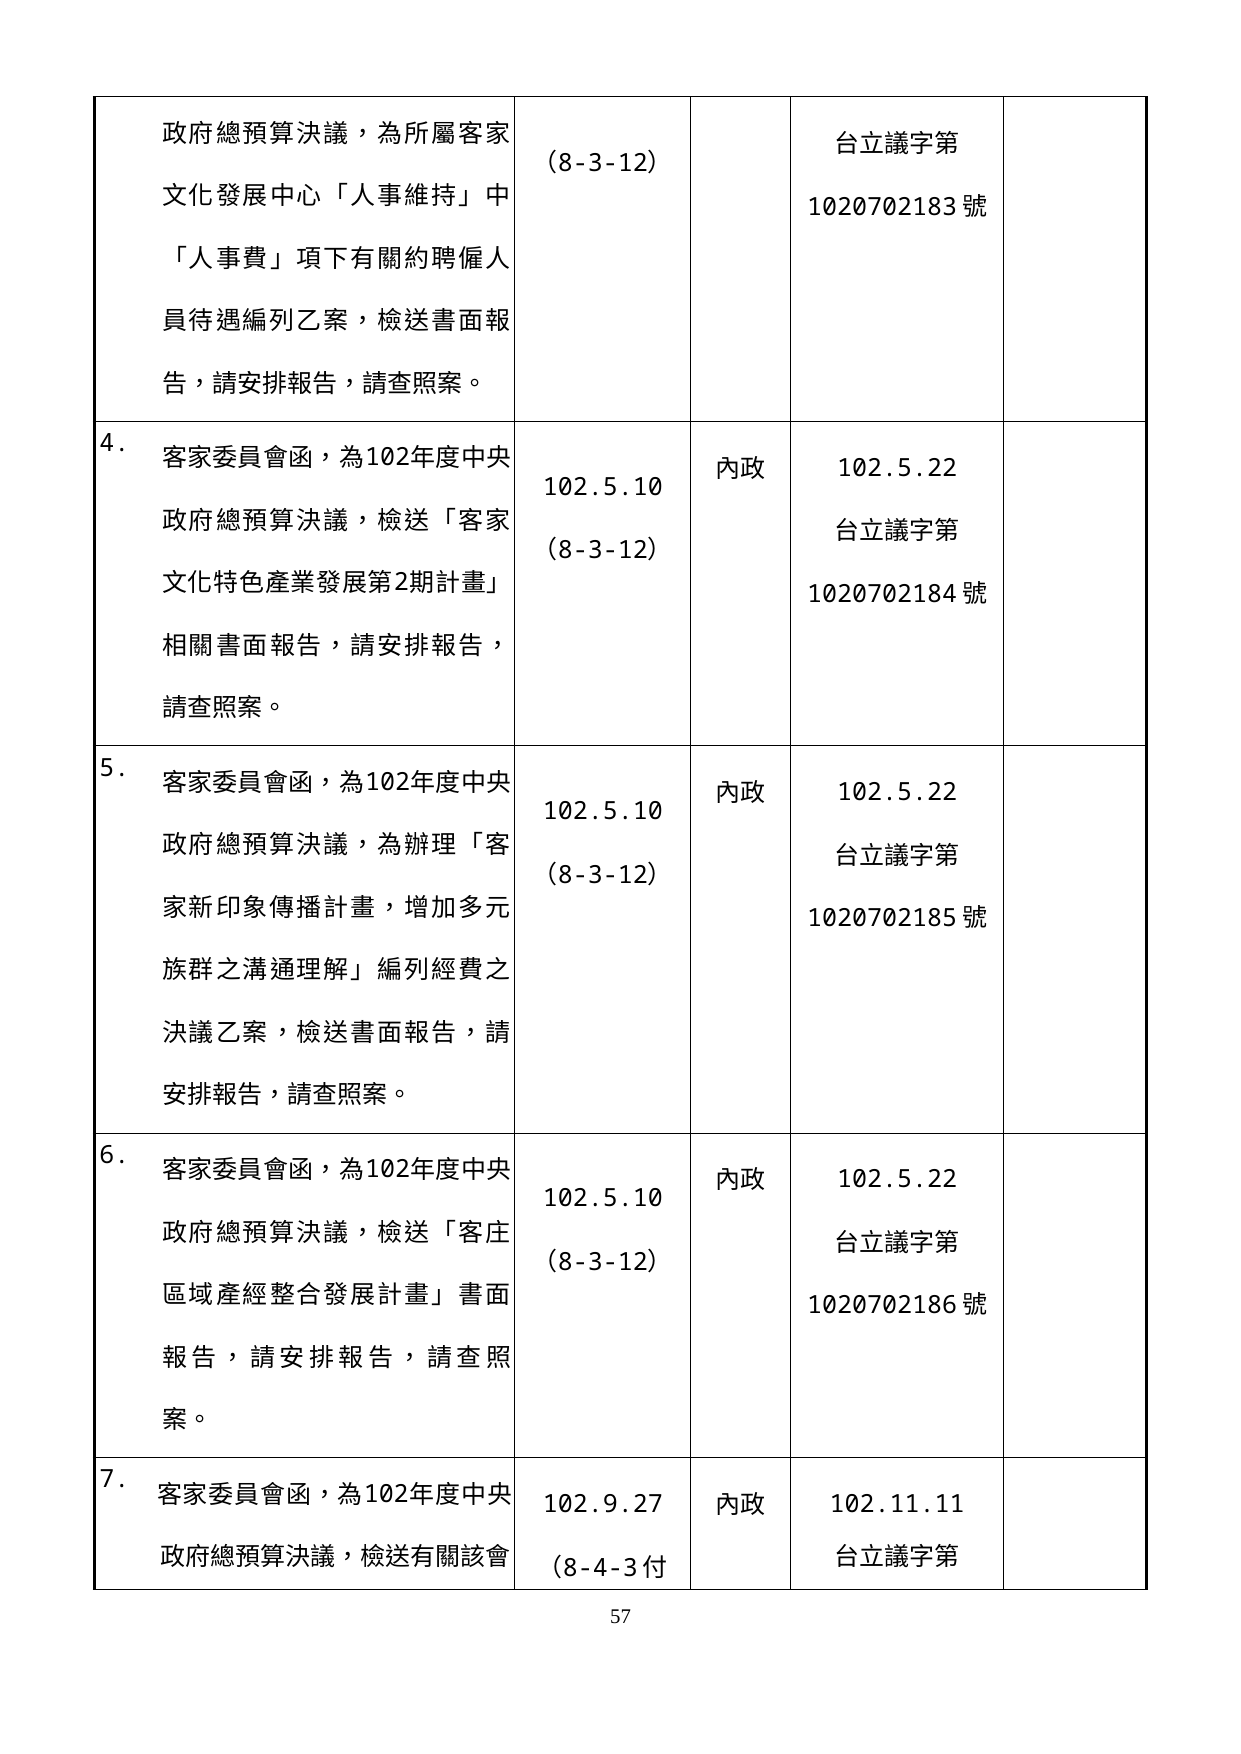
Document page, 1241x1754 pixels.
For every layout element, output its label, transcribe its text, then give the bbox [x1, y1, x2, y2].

table_cell [96, 1458, 154, 1589]
table_cell [96, 422, 154, 745]
table_cell [96, 746, 154, 1132]
table_cell 客家委員會函，為102年度中央政府總預算決議，檢送「客家文化特色產業發展第2期計畫」相關書面報告，請安排報告，請查照案。 [154, 422, 514, 745]
table_cell 政府總預算決議，為所屬客家文化發展中心「人事維持」中「人事費」項下有關約聘僱人員待遇編列乙案，檢送書面報告，請安排報告，請查照案。 [154, 97, 514, 421]
table_cell [1004, 1134, 1145, 1457]
table_cell 台立議字第1020702183號 [791, 97, 1003, 421]
table_cell 102.5.10 （8-3-12） [515, 746, 690, 1132]
table_cell 102.9.27 （8-4-3付 [515, 1458, 690, 1589]
table_cell 內政 [691, 1134, 790, 1457]
table_cell 客家委員會函，為102年度中央政府總預算決議，檢送有關該會 [154, 1458, 514, 1589]
table_cell [1004, 97, 1145, 421]
table_cell 客家委員會函，為102年度中央政府總預算決議，檢送「客庄區域產經整合發展計畫」書面報告，請安排報告，請查照案。 [154, 1134, 514, 1457]
table_cell 102.11.11 台立議字第 [791, 1458, 1003, 1589]
table_cell 內政 [691, 1458, 790, 1589]
table_cell 102.5.10 （8-3-12） [515, 422, 690, 745]
table_cell [1004, 422, 1145, 745]
table_cell 102.5.22 台立議字第1020702186號 [791, 1134, 1003, 1457]
table_cell 102.5.10 （8-3-12） [515, 1134, 690, 1457]
table_cell 102.5.22 台立議字第1020702184號 [791, 422, 1003, 745]
table_cell 客家委員會函，為102年度中央政府總預算決議，為辦理「客家新印象傳播計畫，增加多元族群之溝通理解」編列經費之決議乙案，檢送書面報告，請安排報告，請查照案。 [154, 746, 514, 1132]
table_cell [1004, 1458, 1145, 1589]
table_cell 102.5.22 台立議字第1020702185號 [791, 746, 1003, 1132]
table_cell （8-3-12） [515, 97, 690, 421]
table_cell [96, 97, 154, 421]
table_cell [1004, 746, 1145, 1132]
table_cell [96, 1134, 154, 1457]
table_cell [691, 97, 790, 421]
table_cell 內政 [691, 746, 790, 1132]
table_cell 內政 [691, 422, 790, 745]
